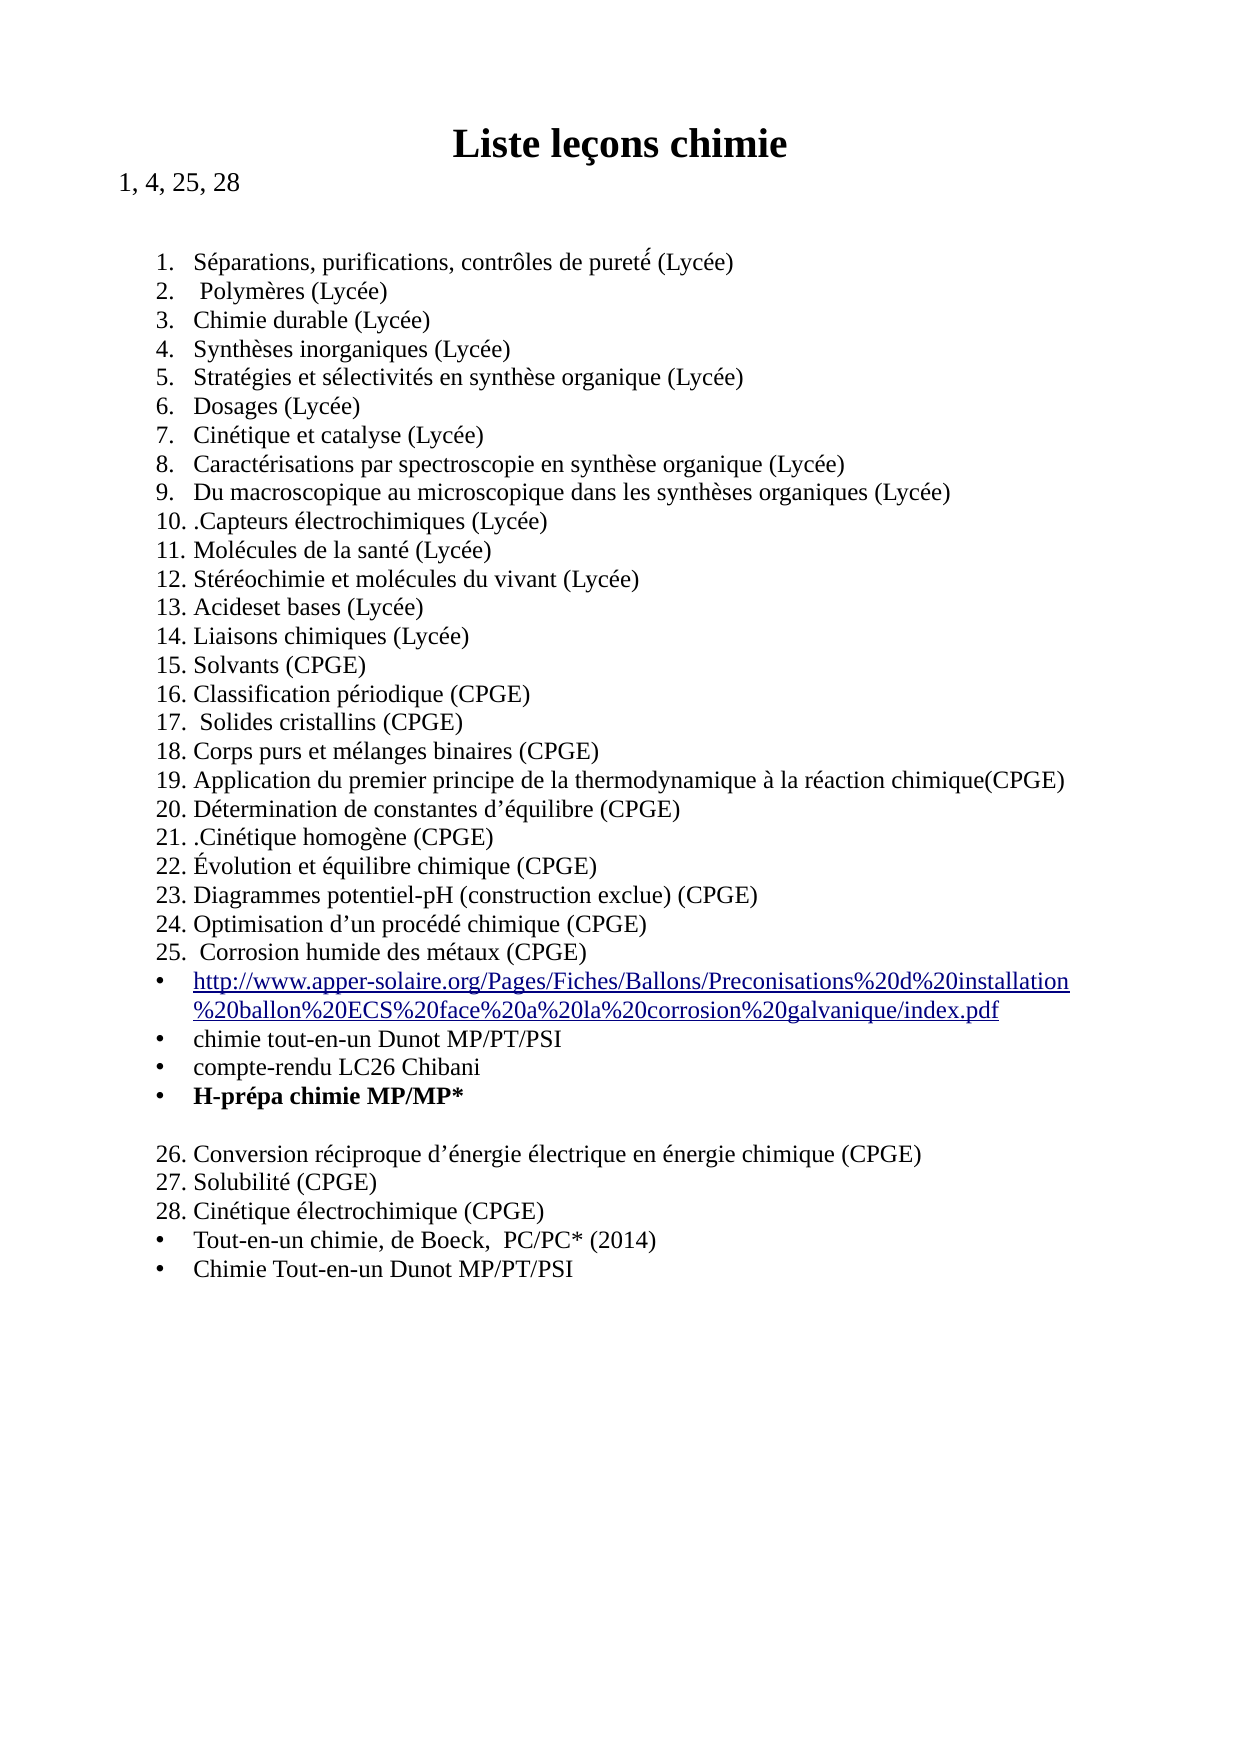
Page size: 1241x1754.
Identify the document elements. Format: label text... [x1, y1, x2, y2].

list Cinétique et catalyse (Lycée) [156, 420, 1122, 449]
list .Capteurs électrochimiques (Lycée) [156, 506, 1122, 535]
list Stratégies et sélectivités en synthèse organique (Lycée) [156, 362, 1122, 391]
list Synthèses inorganiques (Lycée) [156, 334, 1122, 362]
list Conversion réciproque d’énergie électrique en énergie chimique (CPGE) [156, 1139, 1122, 1167]
list Corps purs et mélanges binaires (CPGE) [156, 736, 1122, 765]
list Du macroscopique au microscopique dans les synthèses organiques (Lycée) [156, 477, 1122, 506]
list Solides cristallins (CPGE) [156, 707, 1122, 736]
list Liaisons chimiques (Lycée) [156, 621, 1122, 650]
list Diagrammes potentiel-pH (construction exclue) (CPGE) [156, 880, 1122, 909]
list Solubilité (CPGE) [156, 1167, 1122, 1196]
list Acideset bases (Lycée) [156, 592, 1122, 621]
list .Cinétique homogène (CPGE) [156, 822, 1122, 851]
list Détermination de constantes d’équilibre (CPGE) [156, 794, 1122, 822]
text Liste leçons chimie [118, 118, 1122, 166]
list Tout-en-un chimie, de Boeck, PC/PC* (2014) [156, 1225, 1122, 1254]
list Solvants (CPGE) [156, 650, 1122, 679]
list Classification périodique (CPGE) [156, 679, 1122, 707]
list chimie tout-en-un Dunot MP/PT/PSI [156, 1024, 1122, 1052]
list Cinétique électrochimique (CPGE) [156, 1196, 1122, 1225]
list Polymères (Lycée) [156, 276, 1122, 305]
list Évolution et équilibre chimique (CPGE) [156, 851, 1122, 880]
list Séparations, purifications, contrôles de pureté́ (Lycée) [156, 247, 1122, 276]
list Chimie durable (Lycée) [156, 305, 1122, 334]
list Chimie Tout-en-un Dunot MP/PT/PSI [156, 1254, 1122, 1282]
list http://www.apper-solaire.org/Pages/Fiches/Ballons/Preconisations%20d%20installation%20ballon%20ECS%20face%20a%20la%20corrosion%20galvanique/index.pdf [156, 966, 1122, 1024]
list Caractérisations par spectroscopie en synthèse organique (Lycée) [156, 449, 1122, 477]
list Corrosion humide des métaux (CPGE) [156, 937, 1122, 966]
list Application du premier principe de la thermodynamique à la réaction chimique(CPGE) [156, 765, 1122, 794]
text 1, 4, 25, 28 [118, 166, 1122, 197]
list Molécules de la santé (Lycée) [156, 535, 1122, 564]
list H-prépa chimie MP/MP* [156, 1081, 1122, 1110]
list Stéréochimie et molécules du vivant (Lycée) [156, 564, 1122, 592]
list compte-rendu LC26 Chibani [156, 1052, 1122, 1081]
list Dosages (Lycée) [156, 391, 1122, 420]
list Optimisation d’un procédé chimique (CPGE) [156, 909, 1122, 937]
